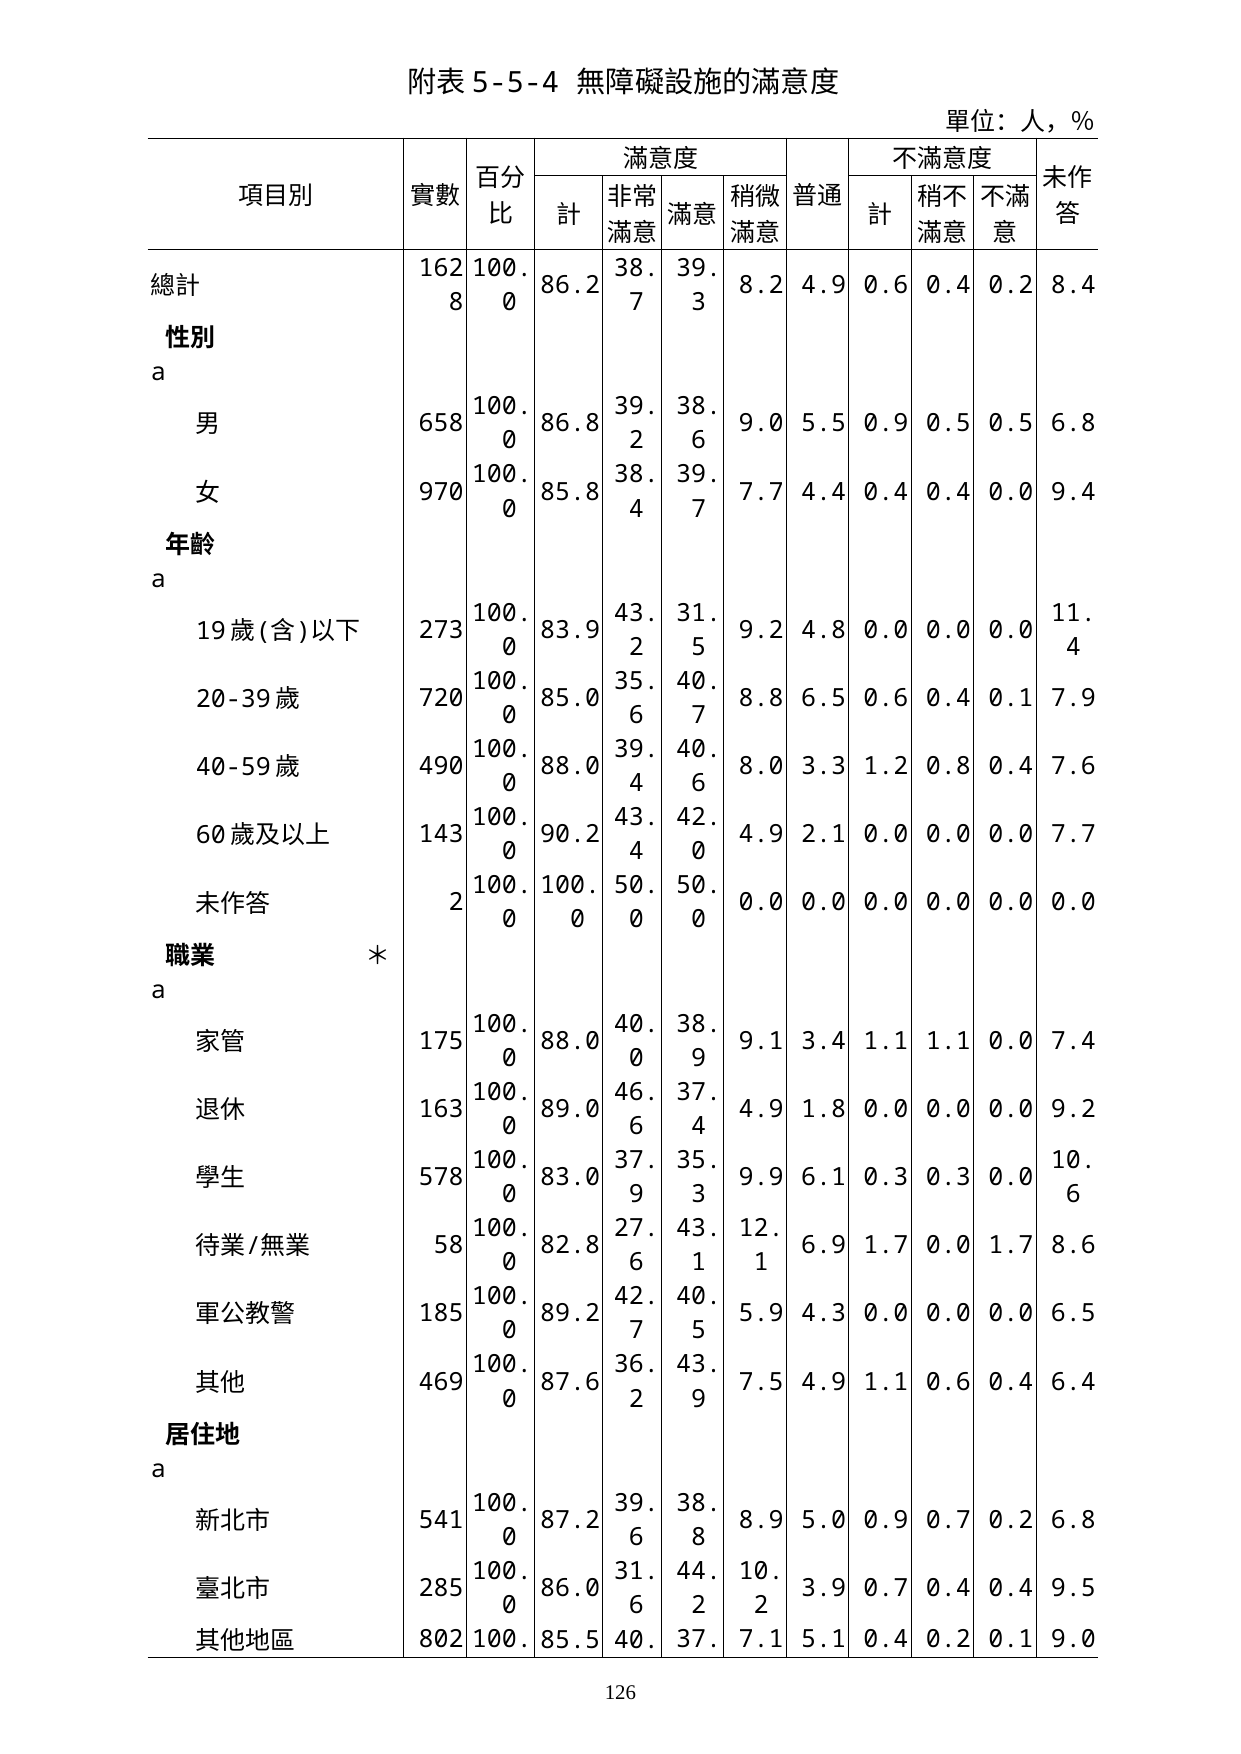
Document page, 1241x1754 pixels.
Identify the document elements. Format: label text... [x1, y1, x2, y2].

table_cell 82.8 [535, 1210, 602, 1278]
table_cell 稍不滿意 [912, 176, 973, 248]
table_cell 5.9 [724, 1278, 786, 1346]
table_cell 0.0 [974, 1142, 1036, 1210]
table_cell 4.8 [787, 595, 848, 663]
table_cell 9.2 [724, 595, 786, 663]
table_cell 8.2 [724, 250, 786, 318]
table_cell 0.0 [912, 595, 973, 663]
table_cell [535, 1414, 602, 1484]
table_cell 87.2 [535, 1485, 602, 1553]
table_cell 6.8 [1037, 388, 1098, 456]
table_cell [467, 1414, 534, 1484]
table_cell 85.5 [535, 1621, 602, 1657]
table_cell 100.0 [467, 1346, 534, 1414]
table_cell [787, 524, 848, 594]
table_cell 9.1 [724, 1006, 786, 1074]
table_cell [1037, 318, 1098, 388]
table_cell 0.4 [974, 1553, 1036, 1621]
table_cell [912, 524, 973, 594]
table_cell 0.4 [849, 1621, 911, 1657]
table_cell [603, 524, 661, 594]
table_cell 469 [404, 1346, 466, 1414]
table_cell 100.0 [467, 1074, 534, 1142]
table_cell 9.0 [724, 388, 786, 456]
table_cell 100.0 [467, 663, 534, 731]
table_cell 不滿意 [974, 176, 1036, 248]
table_cell 4.9 [787, 250, 848, 318]
table_cell [974, 935, 1036, 1006]
table_cell 43.9 [662, 1346, 723, 1414]
table_cell 8.9 [724, 1485, 786, 1553]
table_cell 2.1 [787, 799, 848, 867]
table_cell 4.4 [787, 456, 848, 524]
table_cell [787, 318, 848, 388]
table_cell 0.0 [912, 867, 973, 935]
table_cell 0.0 [974, 1074, 1036, 1142]
table_cell 12.1 [724, 1210, 786, 1278]
table_cell 44.2 [662, 1553, 723, 1621]
table_cell [404, 318, 466, 388]
table_cell 11.4 [1037, 595, 1098, 663]
table_cell 未作答 [1037, 139, 1098, 248]
table_cell 541 [404, 1485, 466, 1553]
table_cell 9.2 [1037, 1074, 1098, 1142]
table_cell 720 [404, 663, 466, 731]
table_cell [849, 524, 911, 594]
table_cell 0.0 [912, 799, 973, 867]
table_cell 970 [404, 456, 466, 524]
table_cell 42.7 [603, 1278, 661, 1346]
table_cell [467, 935, 534, 1006]
table_cell [1037, 935, 1098, 1006]
table_cell 27.6 [603, 1210, 661, 1278]
table_cell 9.5 [1037, 1553, 1098, 1621]
table_cell 175 [404, 1006, 466, 1074]
table_cell 性別 a [148, 318, 403, 388]
table_cell 6.9 [787, 1210, 848, 1278]
table_cell 86.8 [535, 388, 602, 456]
table_cell 女 [148, 456, 403, 524]
table_cell 0.4 [912, 1553, 973, 1621]
table_cell 未作答 [148, 867, 403, 935]
table_cell 4.9 [724, 1074, 786, 1142]
table_cell 0.1 [974, 663, 1036, 731]
table_cell 7.7 [1037, 799, 1098, 867]
table_cell 退休 [148, 1074, 403, 1142]
table_cell 學生 [148, 1142, 403, 1210]
table_cell 0.5 [974, 388, 1036, 456]
table_cell 50.0 [662, 867, 723, 935]
table_cell 163 [404, 1074, 466, 1142]
table_cell 10.6 [1037, 1142, 1098, 1210]
table_cell 40. [603, 1621, 661, 1657]
table_cell 37.4 [662, 1074, 723, 1142]
table_cell 2 [404, 867, 466, 935]
table_cell 86.0 [535, 1553, 602, 1621]
table_cell 0.0 [974, 456, 1036, 524]
table_cell 37. [662, 1621, 723, 1657]
table_cell 89.2 [535, 1278, 602, 1346]
table_cell 0.5 [912, 388, 973, 456]
table_cell 31.5 [662, 595, 723, 663]
table_cell 滿意 [662, 176, 723, 248]
table_cell 0.0 [849, 595, 911, 663]
table_cell [535, 524, 602, 594]
table_cell 100.0 [467, 1142, 534, 1210]
table_cell 7.7 [724, 456, 786, 524]
table_cell 5.0 [787, 1485, 848, 1553]
table_cell 1.8 [787, 1074, 848, 1142]
table_cell 89.0 [535, 1074, 602, 1142]
table_cell 50.0 [603, 867, 661, 935]
table_cell 86.2 [535, 250, 602, 318]
table_cell 家管 [148, 1006, 403, 1074]
table_cell 43.1 [662, 1210, 723, 1278]
table_cell 578 [404, 1142, 466, 1210]
table_cell 項目別 [148, 139, 403, 248]
table_cell 39.3 [662, 250, 723, 318]
table_cell 0.6 [912, 1346, 973, 1414]
table_cell 其他 [148, 1346, 403, 1414]
table_cell 0.3 [849, 1142, 911, 1210]
table_cell 35.3 [662, 1142, 723, 1210]
table_cell 143 [404, 799, 466, 867]
table_cell [849, 935, 911, 1006]
table_cell 36.2 [603, 1346, 661, 1414]
table_cell [724, 318, 786, 388]
table_cell 1.7 [974, 1210, 1036, 1278]
table_cell 0.0 [974, 595, 1036, 663]
table_cell 0.0 [912, 1210, 973, 1278]
table_cell 0.4 [912, 663, 973, 731]
table_cell 0.3 [912, 1142, 973, 1210]
table_cell [662, 524, 723, 594]
table_cell 6.8 [1037, 1485, 1098, 1553]
table_cell [603, 935, 661, 1006]
table_cell 39.4 [603, 731, 661, 799]
table_cell 100.0 [467, 1278, 534, 1346]
table_cell 40.6 [662, 731, 723, 799]
table_cell 0.0 [1037, 867, 1098, 935]
table_cell 100.0 [467, 1210, 534, 1278]
table_cell 58 [404, 1210, 466, 1278]
table_cell 100.0 [535, 867, 602, 935]
table_cell 1.1 [912, 1006, 973, 1074]
table_cell [974, 318, 1036, 388]
table_cell 100.0 [467, 595, 534, 663]
table_cell 40.0 [603, 1006, 661, 1074]
table_cell 88.0 [535, 1006, 602, 1074]
table_cell 6.5 [787, 663, 848, 731]
table_cell 稍微滿意 [724, 176, 786, 248]
table_cell 0.0 [912, 1278, 973, 1346]
table_cell [603, 1414, 661, 1484]
table_cell 100.0 [467, 456, 534, 524]
table_cell 0.0 [724, 867, 786, 935]
table_cell [724, 935, 786, 1006]
table_cell [974, 524, 1036, 594]
table_cell [404, 1414, 466, 1484]
table_cell 185 [404, 1278, 466, 1346]
table_cell 7.5 [724, 1346, 786, 1414]
table_cell [849, 318, 911, 388]
table_cell 100.0 [467, 1553, 534, 1621]
table_cell 6.1 [787, 1142, 848, 1210]
table_cell 百分比 [467, 139, 534, 248]
table_cell 35.6 [603, 663, 661, 731]
table_cell [787, 1414, 848, 1484]
table_cell 40-59歲 [148, 731, 403, 799]
table_cell 38.7 [603, 250, 661, 318]
table_cell 0.2 [912, 1621, 973, 1657]
table_cell 0.6 [849, 663, 911, 731]
table_cell 計 [849, 176, 911, 248]
table_cell 男 [148, 388, 403, 456]
table_cell 100. [467, 1621, 534, 1657]
table_cell 39.2 [603, 388, 661, 456]
table_cell 非常滿意 [603, 176, 661, 248]
table_cell [662, 935, 723, 1006]
table_cell 8.4 [1037, 250, 1098, 318]
table_cell [912, 935, 973, 1006]
table_cell 38.8 [662, 1485, 723, 1553]
table_cell 0.6 [849, 250, 911, 318]
table_cell 0.4 [912, 250, 973, 318]
table_cell 37.9 [603, 1142, 661, 1210]
table_cell 普通 [787, 139, 848, 248]
table_cell 0.0 [912, 1074, 973, 1142]
table_cell [974, 1414, 1036, 1484]
table_cell 60歲及以上 [148, 799, 403, 867]
table_cell 0.0 [849, 1278, 911, 1346]
table_cell [724, 1414, 786, 1484]
table_cell 0.0 [849, 867, 911, 935]
table_cell [404, 524, 466, 594]
table_cell [912, 1414, 973, 1484]
table_cell 3.4 [787, 1006, 848, 1074]
table_cell 0.4 [912, 456, 973, 524]
table_cell 0.7 [849, 1553, 911, 1621]
table_cell 0.4 [974, 1346, 1036, 1414]
table_cell 0.0 [974, 1006, 1036, 1074]
table_cell 7.9 [1037, 663, 1098, 731]
table_cell 1.1 [849, 1006, 911, 1074]
table_cell [724, 524, 786, 594]
table_cell 100.0 [467, 799, 534, 867]
table_cell 39.7 [662, 456, 723, 524]
table_cell 658 [404, 388, 466, 456]
table_cell 單位：人，％ [148, 101, 1098, 138]
table_cell [1037, 1414, 1098, 1484]
table_cell 5.5 [787, 388, 848, 456]
table_cell 0.1 [974, 1621, 1036, 1657]
table_cell 9.9 [724, 1142, 786, 1210]
table_cell [662, 1414, 723, 1484]
table_cell 7.6 [1037, 731, 1098, 799]
table_cell 5.1 [787, 1621, 848, 1657]
table_cell 83.9 [535, 595, 602, 663]
table_cell 0.0 [849, 799, 911, 867]
table_cell 實數 [404, 139, 466, 248]
table_cell 0.2 [974, 250, 1036, 318]
table_cell 273 [404, 595, 466, 663]
table_cell 0.0 [849, 1074, 911, 1142]
table_cell [787, 935, 848, 1006]
table_cell 臺北市 [148, 1553, 403, 1621]
table_cell [603, 318, 661, 388]
table_cell 其他地區 [148, 1621, 403, 1657]
table_cell 計 [535, 176, 602, 248]
table_cell 4.9 [724, 799, 786, 867]
table_cell 6.5 [1037, 1278, 1098, 1346]
table_cell 46.6 [603, 1074, 661, 1142]
table_cell 39.6 [603, 1485, 661, 1553]
table_cell 90.2 [535, 799, 602, 867]
table_cell 0.4 [974, 731, 1036, 799]
table_cell 100.0 [467, 1006, 534, 1074]
table_cell [662, 318, 723, 388]
table_cell 83.0 [535, 1142, 602, 1210]
table_cell 6.4 [1037, 1346, 1098, 1414]
table_cell 4.9 [787, 1346, 848, 1414]
table_cell 待業/無業 [148, 1210, 403, 1278]
table_cell 87.6 [535, 1346, 602, 1414]
table_cell 0.0 [974, 799, 1036, 867]
table_cell 不滿意度 [849, 139, 1036, 175]
table_cell 19歲(含)以下 [148, 595, 403, 663]
table_cell 42.0 [662, 799, 723, 867]
table_cell 40.5 [662, 1278, 723, 1346]
table_cell 總計 [148, 250, 403, 318]
table_cell 38.6 [662, 388, 723, 456]
table_cell [912, 318, 973, 388]
table_cell 0.0 [974, 867, 1036, 935]
table_cell 85.8 [535, 456, 602, 524]
table_header 附表5-5-4 無障礙設施的滿意度 [148, 59, 1098, 101]
table_cell 0.2 [974, 1485, 1036, 1553]
table_cell 1.1 [849, 1346, 911, 1414]
table_cell 7.1 [724, 1621, 786, 1657]
table_cell 7.4 [1037, 1006, 1098, 1074]
table_cell [535, 935, 602, 1006]
table_cell 8.0 [724, 731, 786, 799]
table_cell 100.0 [467, 250, 534, 318]
table_cell 4.3 [787, 1278, 848, 1346]
table_cell 3.9 [787, 1553, 848, 1621]
table_cell 88.0 [535, 731, 602, 799]
table_cell 43.2 [603, 595, 661, 663]
table_cell [849, 1414, 911, 1484]
table_cell 職業 ＊a [148, 935, 403, 1006]
table_cell 20-39歲 [148, 663, 403, 731]
table_cell 0.8 [912, 731, 973, 799]
table_cell 0.9 [849, 388, 911, 456]
table_cell 31.6 [603, 1553, 661, 1621]
table_cell 0.9 [849, 1485, 911, 1553]
table_cell [404, 935, 466, 1006]
table_cell 1.2 [849, 731, 911, 799]
table_cell 8.8 [724, 663, 786, 731]
table_cell 3.3 [787, 731, 848, 799]
table_cell 新北市 [148, 1485, 403, 1553]
table_cell 100.0 [467, 731, 534, 799]
table_cell 100.0 [467, 1485, 534, 1553]
table_cell [467, 524, 534, 594]
table_cell 38.4 [603, 456, 661, 524]
table_cell 居住地 a [148, 1414, 403, 1484]
table_cell 9.0 [1037, 1621, 1098, 1657]
table_cell 802 [404, 1621, 466, 1657]
table_cell 40.7 [662, 663, 723, 731]
table_cell 1628 [404, 250, 466, 318]
table_cell 0.0 [974, 1278, 1036, 1346]
table_cell 10.2 [724, 1553, 786, 1621]
table_cell 100.0 [467, 388, 534, 456]
table_cell 38.9 [662, 1006, 723, 1074]
table_cell [1037, 524, 1098, 594]
table_cell 8.6 [1037, 1210, 1098, 1278]
table_cell 0.0 [787, 867, 848, 935]
table_cell [535, 318, 602, 388]
table_cell [467, 318, 534, 388]
table_cell 1.7 [849, 1210, 911, 1278]
table_cell 43.4 [603, 799, 661, 867]
table_cell 285 [404, 1553, 466, 1621]
table_cell 滿意度 [535, 139, 786, 175]
table_cell 年齡 a [148, 524, 403, 594]
table_cell 0.7 [912, 1485, 973, 1553]
table_cell 85.0 [535, 663, 602, 731]
table_cell 0.4 [849, 456, 911, 524]
table_cell 490 [404, 731, 466, 799]
table_cell 100.0 [467, 867, 534, 935]
table_cell 9.4 [1037, 456, 1098, 524]
table_cell 軍公教警 [148, 1278, 403, 1346]
